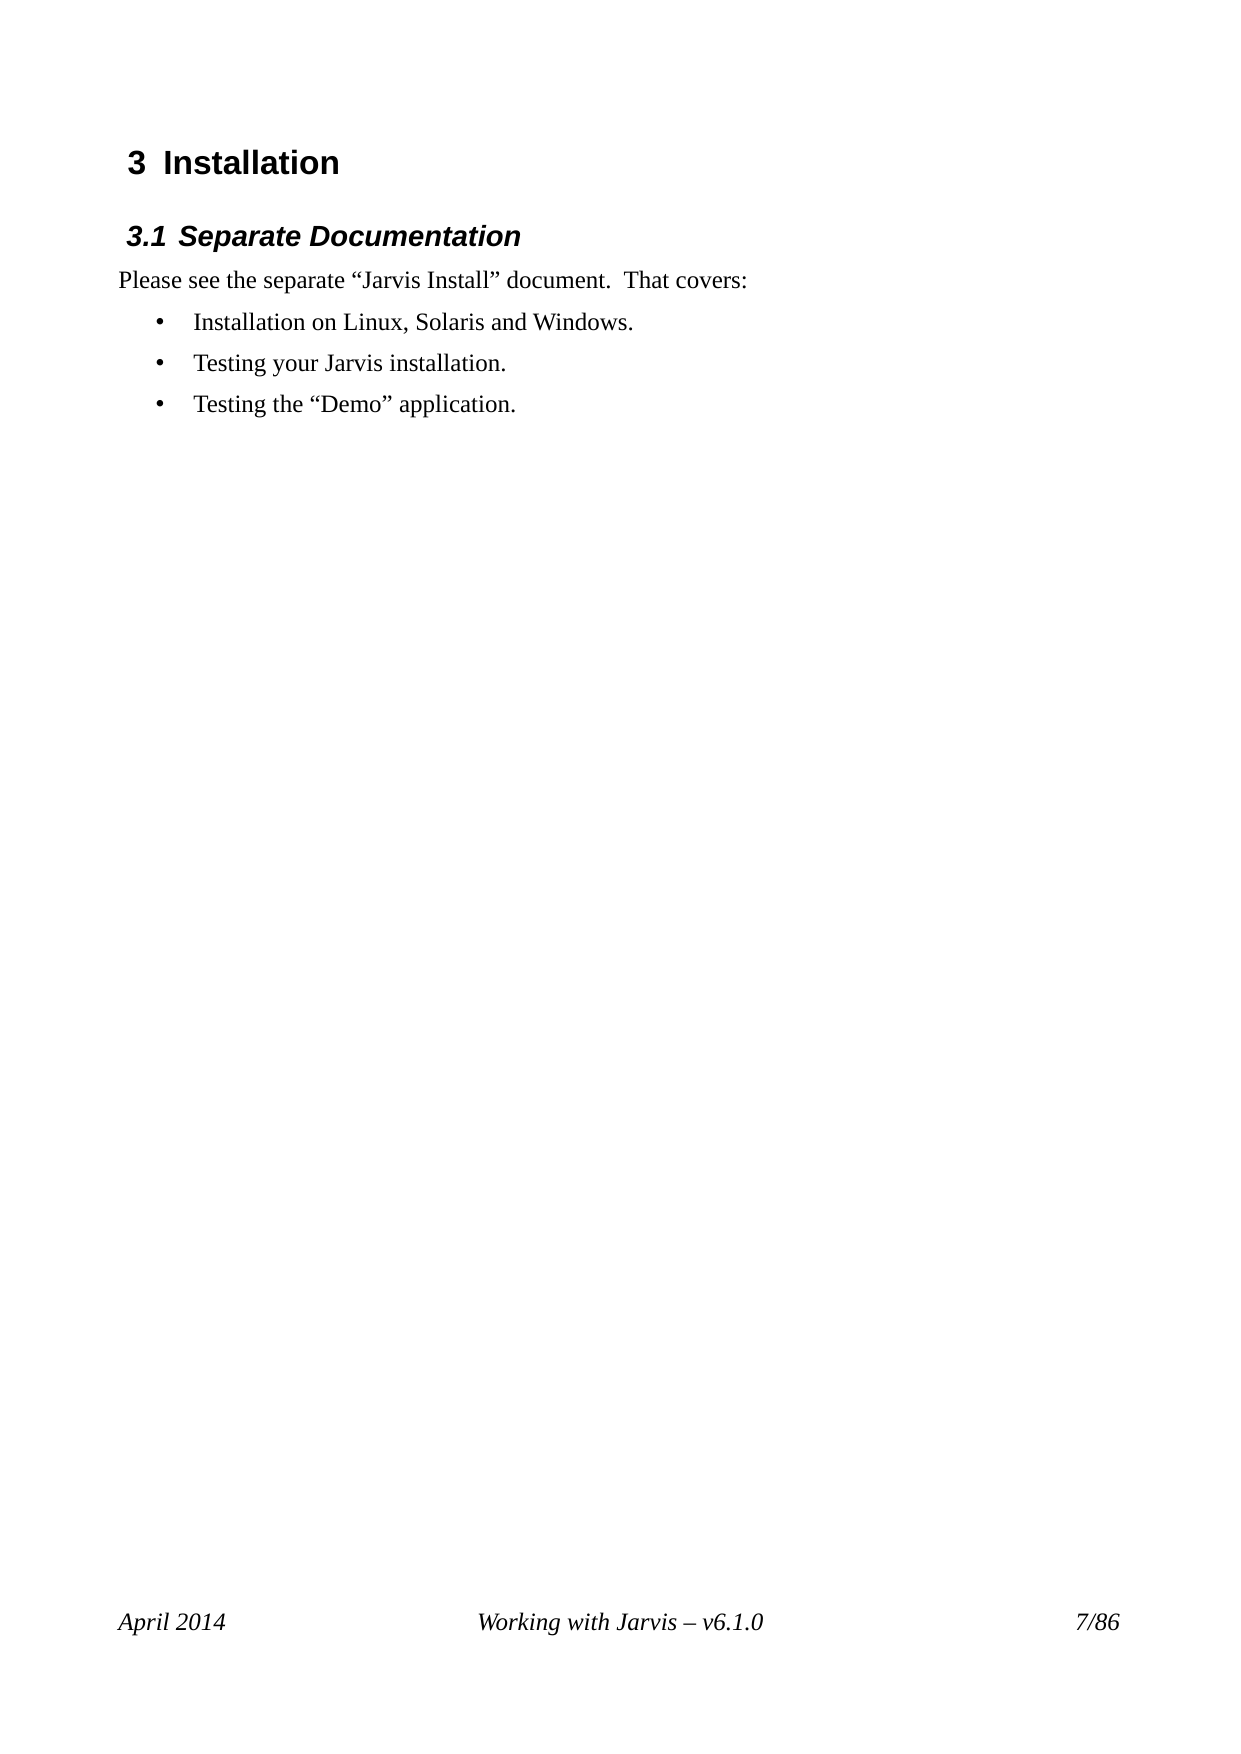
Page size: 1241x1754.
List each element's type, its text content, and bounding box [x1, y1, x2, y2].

list Installation on Linux, Solaris and Windows. [156, 307, 1122, 335]
subtitle Separate Documentation [118, 219, 1122, 253]
list Testing your Jarvis installation. [156, 348, 1122, 377]
subtitle Installation [118, 143, 1122, 182]
list Testing the “Demo” application. [156, 389, 1122, 418]
text Please see the separate “Jarvis Install” document. That covers: [118, 265, 1122, 294]
